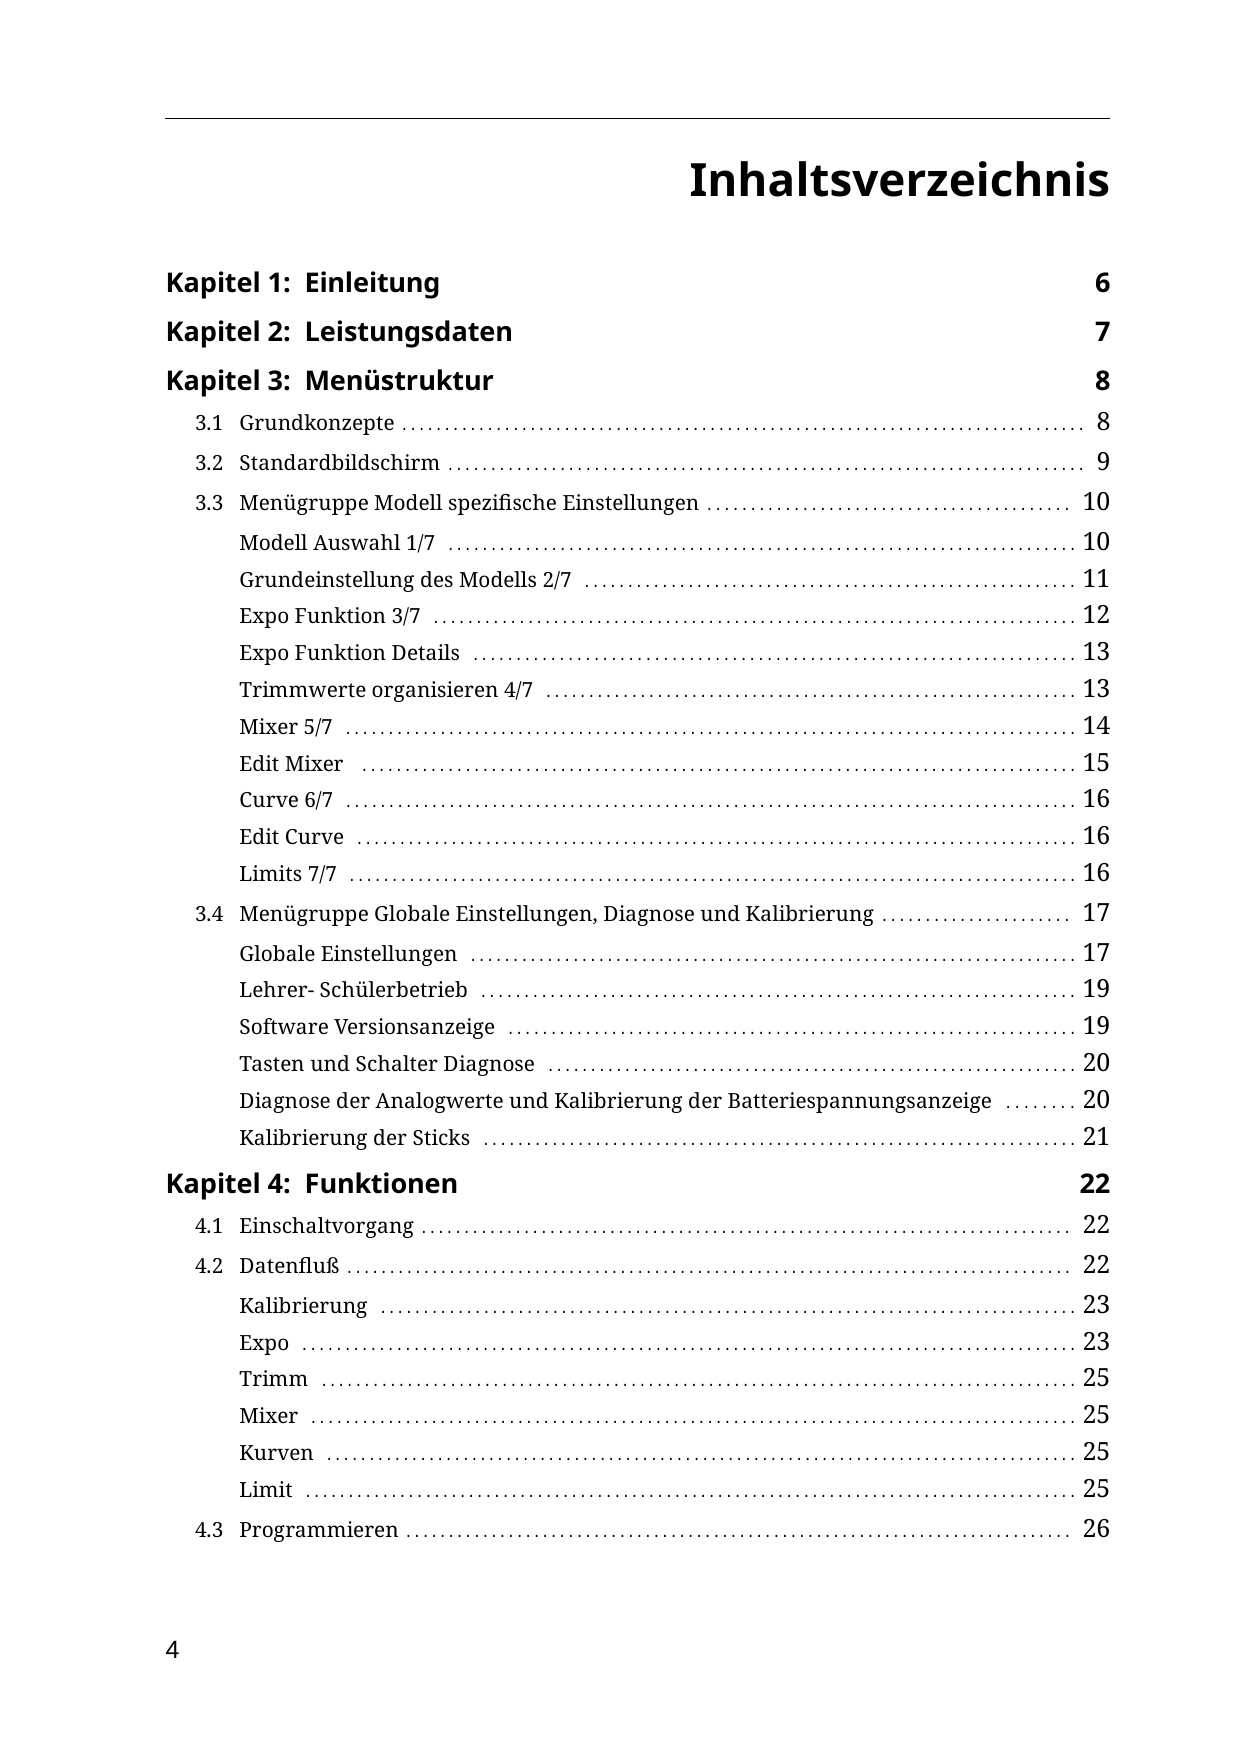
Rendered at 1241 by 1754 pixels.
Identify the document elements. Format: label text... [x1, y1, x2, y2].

text Globale Einstellungen 17 [239, 934, 1110, 968]
text Grundeinstellung des Modells 2/7 11 [239, 561, 1110, 594]
text Kapitel 1: Einleitung 6 [165, 264, 1110, 301]
text Mixer 25 [239, 1397, 1110, 1431]
text 4.2 Datenfluß 22 [195, 1247, 1110, 1281]
text 3.2 Standardbildschirm 9 [195, 444, 1110, 478]
text Trimm 25 [239, 1360, 1110, 1394]
text Mixer 5/7 14 [239, 708, 1110, 742]
text Tasten und Schalter Diagnose 20 [239, 1045, 1110, 1079]
subtitle Inhaltsverzeichnis [165, 147, 1110, 210]
text Kapitel 4: Funktionen 22 [165, 1164, 1110, 1201]
text 4.3 Programmieren 26 [195, 1511, 1110, 1544]
text Limit 25 [239, 1471, 1110, 1505]
text 3.3 Menügruppe Modell spezifische Einstellungen 10 [195, 484, 1110, 518]
text Modell Auswahl 1/7 10 [239, 524, 1110, 558]
text Expo 23 [239, 1324, 1110, 1358]
text Edit Mixer 15 [239, 744, 1110, 778]
text Diagnose der Analogwerte und Kalibrierung der Batteriespannungsanzeige 20 [239, 1082, 1110, 1116]
text Kurven 25 [239, 1434, 1110, 1468]
text Kalibrierung der Sticks 21 [239, 1118, 1110, 1152]
text Expo Funktion 3/7 12 [239, 597, 1110, 631]
text Trimmwerte organisieren 4/7 13 [239, 671, 1110, 705]
text Kapitel 3: Menüstruktur 8 [165, 361, 1110, 398]
text Expo Funktion Details 13 [239, 634, 1110, 668]
text Limits 7/7 16 [239, 855, 1110, 889]
text Lehrer- Schülerbetrieb 19 [239, 971, 1110, 1005]
text Edit Curve 16 [239, 818, 1110, 852]
text Kapitel 2: Leistungsdaten 7 [165, 312, 1110, 349]
text Kalibrierung 23 [239, 1287, 1110, 1321]
text Software Versionsanzeige 19 [239, 1008, 1110, 1042]
text Curve 6/7 16 [239, 781, 1110, 815]
text 4.1 Einschaltvorgang 22 [195, 1207, 1110, 1241]
text 3.1 Grundkonzepte 8 [195, 404, 1110, 438]
text 3.4 Menügruppe Globale Einstellungen, Diagnose und Kalibrierung 17 [195, 895, 1110, 929]
